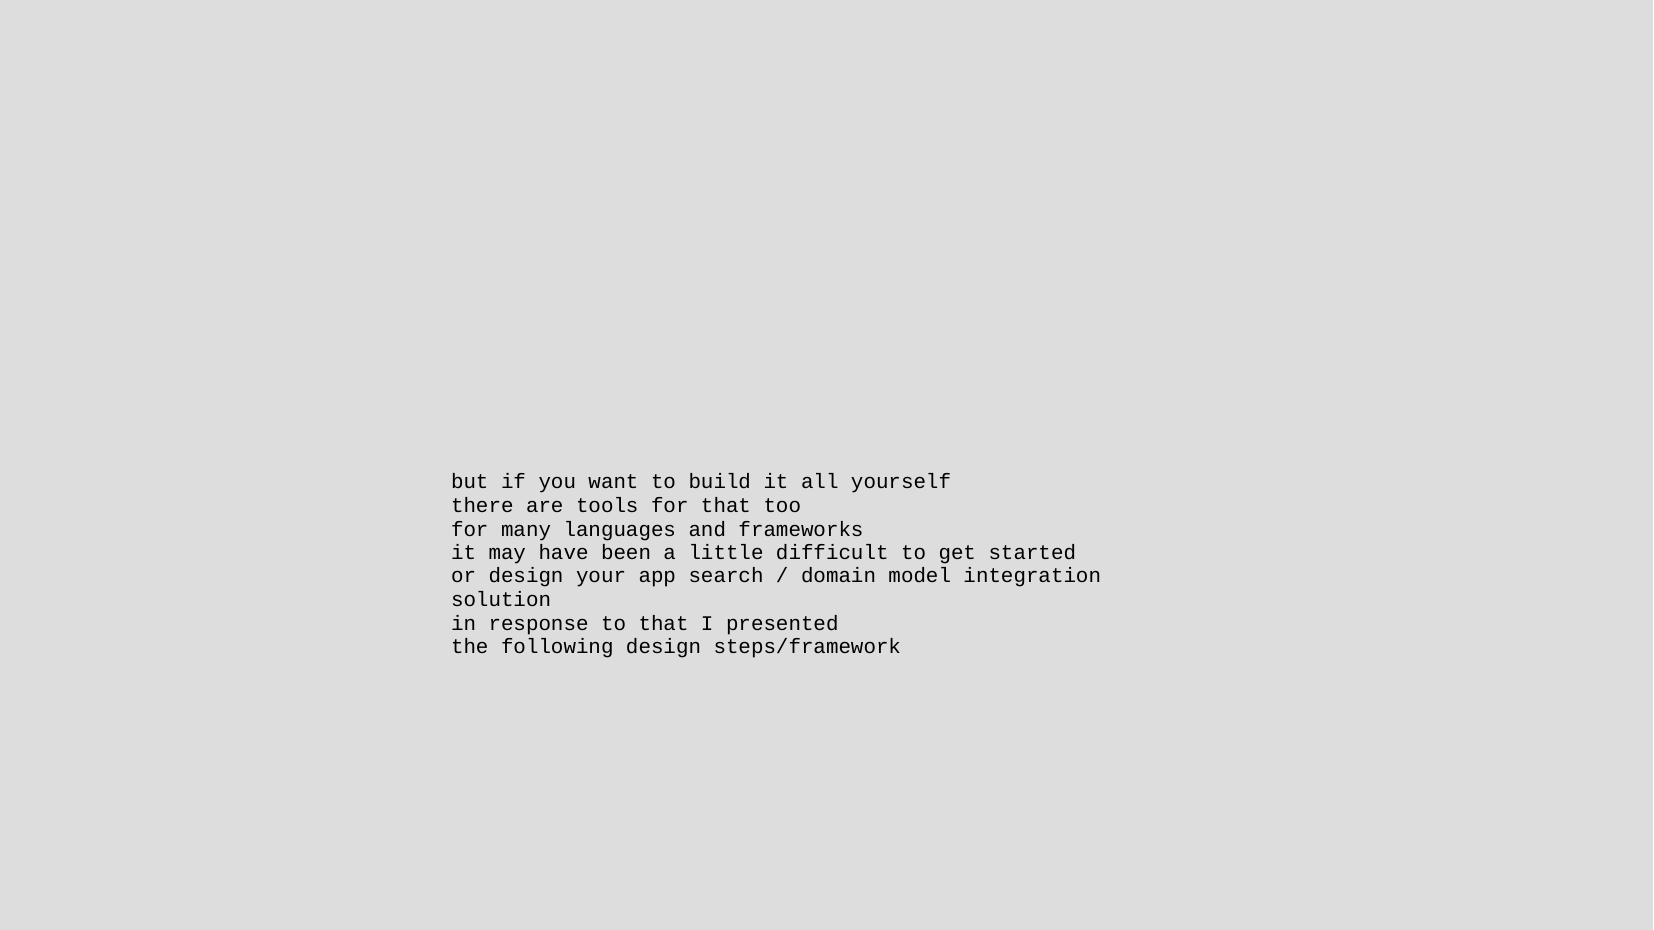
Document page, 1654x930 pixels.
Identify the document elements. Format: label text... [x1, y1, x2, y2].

text_box but if you want to build it all yourself there are tools for that too for many languages and frameworks it may have been a little difficult to get started or design your app search / domain model integration solution in response to that I presented the following design steps/framework [436, 464, 1229, 668]
